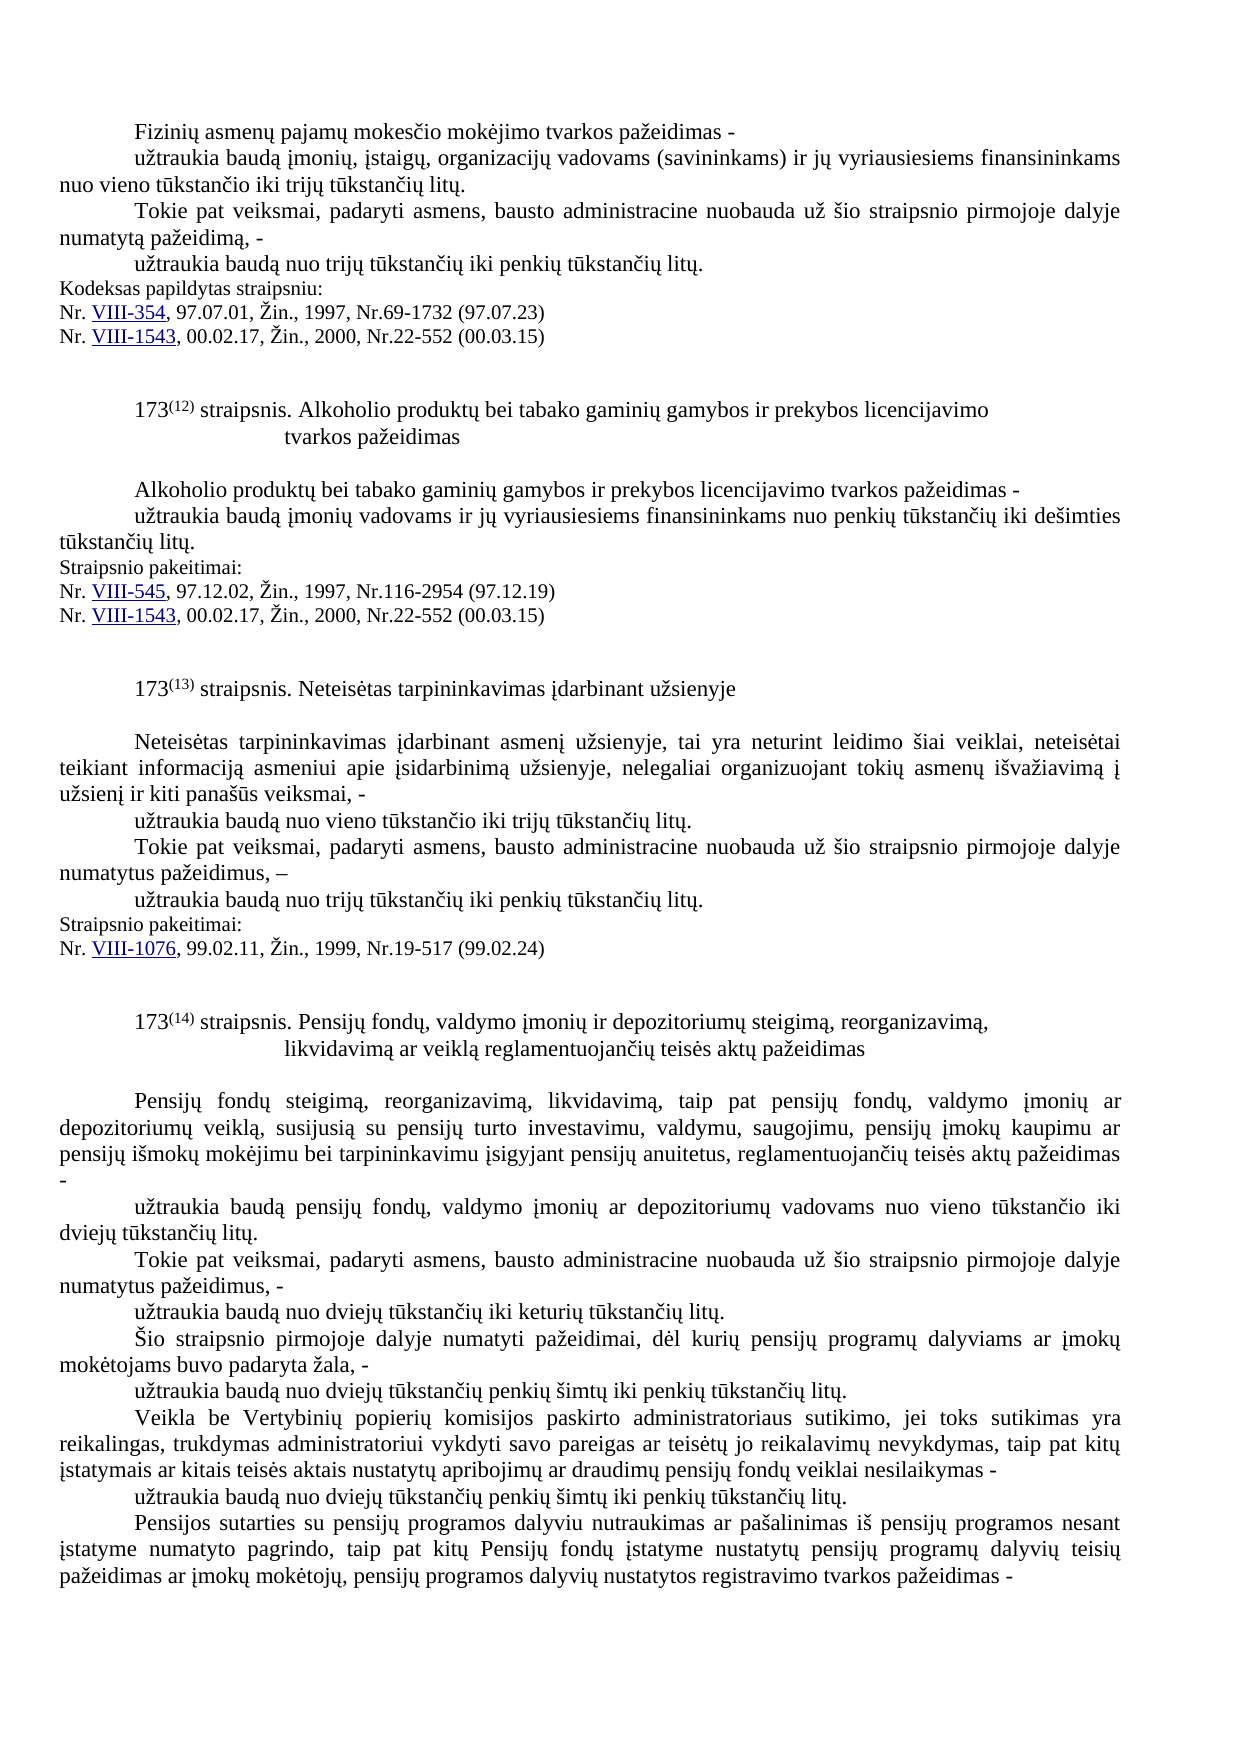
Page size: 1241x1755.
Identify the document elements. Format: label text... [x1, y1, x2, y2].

text tvarkos pažeidimas [284, 423, 1122, 449]
text Alkoholio produktų bei tabako gaminių gamybos ir prekybos licencijavimo tvarkos pažeidimas - [59, 476, 1122, 502]
text Nr. VIII-354, 97.07.01, Žin., 1997, Nr.69-1732 (97.07.23) [59, 300, 1122, 324]
text Straipsnio pakeitimai: [59, 555, 1122, 579]
text Pensijų fondų steigimą, reorganizavimą, likvidavimą, taip pat pensijų fondų, valdymo įmonių ar depozitoriumų veiklą, susijusią su pensijų turto investavimu, valdymu, saugojimu, pensijų įmokų kaupimu ar pensijų išmokų mokėjimu bei tarpininkavimu įsigyjant pensijų anuitetus, reglamentuojančių teisės aktų pažeidimas - [59, 1087, 1122, 1193]
text užtraukia baudą pensijų fondų, valdymo įmonių ar depozitoriumų vadovams nuo vieno tūkstančio iki dviejų tūkstančių litų. [59, 1193, 1122, 1246]
text Pensijos sutarties su pensijų programos dalyviu nutraukimas ar pašalinimas iš pensijų programos nesant įstatyme numatyto pagrindo, taip pat kitų Pensijų fondų įstatyme nustatytų pensijų programų dalyvių teisių pažeidimas ar įmokų mokėtojų, pensijų programos dalyvių nustatytos registravimo tvarkos pažeidimas - [59, 1509, 1122, 1588]
text 173(13) straipsnis. Neteisėtas tarpininkavimas įdarbinant užsienyje [59, 675, 1122, 701]
text Neteisėtas tarpininkavimas įdarbinant asmenį užsienyje, tai yra neturint leidimo šiai veiklai, neteisėtai teikiant informaciją asmeniui apie įsidarbinimą užsienyje, nelegaliai organizuojant tokių asmenų išvažiavimą į užsienį ir kiti panašūs veiksmai, - [59, 728, 1122, 807]
text užtraukia baudą įmonių, įstaigų, organizacijų vadovams (savininkams) ir jų vyriausiesiems finansininkams nuo vieno tūkstančio iki trijų tūkstančių litų. [59, 144, 1122, 197]
text Nr. VIII-1543, 00.02.17, Žin., 2000, Nr.22-552 (00.03.15) [59, 603, 1122, 627]
text Nr. VIII-1543, 00.02.17, Žin., 2000, Nr.22-552 (00.03.15) [59, 324, 1122, 348]
text užtraukia baudą nuo dviejų tūkstančių penkių šimtų iki penkių tūkstančių litų. [59, 1377, 1122, 1404]
text Kodeksas papildytas straipsniu: [59, 276, 1122, 300]
text Straipsnio pakeitimai: [59, 912, 1122, 936]
text likvidavimą ar veiklą reglamentuojančių teisės aktų pažeidimas [284, 1035, 1122, 1061]
text užtraukia baudą nuo trijų tūkstančių iki penkių tūkstančių litų. [59, 250, 1122, 276]
text 173(12) straipsnis. Alkoholio produktų bei tabako gaminių gamybos ir prekybos licencijavimo [134, 397, 1122, 423]
text užtraukia baudą nuo trijų tūkstančių iki penkių tūkstančių litų. [59, 886, 1122, 912]
text Šio straipsnio pirmojoje dalyje numatyti pažeidimai, dėl kurių pensijų programų dalyviams ar įmokų mokėtojams buvo padaryta žala, - [59, 1325, 1122, 1377]
text Veikla be Vertybinių popierių komisijos paskirto administratoriaus sutikimo, jei toks sutikimas yra reikalingas, trukdymas administratoriui vykdyti savo pareigas ar teisėtų jo reikalavimų nevykdymas, taip pat kitų įstatymais ar kitais teisės aktais nustatytų apribojimų ar draudimų pensijų fondų veiklai nesilaikymas - [59, 1404, 1122, 1483]
text Fizinių asmenų pajamų mokesčio mokėjimo tvarkos pažeidimas - [59, 118, 1122, 144]
text užtraukia baudą nuo dviejų tūkstančių iki keturių tūkstančių litų. [59, 1298, 1122, 1325]
text užtraukia baudą įmonių vadovams ir jų vyriausiesiems finansininkams nuo penkių tūkstančių iki dešimties tūkstančių litų. [59, 502, 1122, 555]
text Nr. VIII-1076, 99.02.11, Žin., 1999, Nr.19-517 (99.02.24) [59, 936, 1122, 960]
text Nr. VIII-545, 97.12.02, Žin., 1997, Nr.116-2954 (97.12.19) [59, 579, 1122, 603]
text Tokie pat veiksmai, padaryti asmens, bausto administracine nuobauda už šio straipsnio pirmojoje dalyje numatytą pažeidimą, - [59, 197, 1122, 250]
text užtraukia baudą nuo dviejų tūkstančių penkių šimtų iki penkių tūkstančių litų. [59, 1483, 1122, 1509]
text 173(14) straipsnis. Pensijų fondų, valdymo įmonių ir depozitoriumų steigimą, reorganizavimą, [134, 1008, 1122, 1035]
text Tokie pat veiksmai, padaryti asmens, bausto administracine nuobauda už šio straipsnio pirmojoje dalyje numatytus pažeidimus, - [59, 1246, 1122, 1298]
text užtraukia baudą nuo vieno tūkstančio iki trijų tūkstančių litų. [59, 807, 1122, 833]
text Tokie pat veiksmai, padaryti asmens, bausto administracine nuobauda už šio straipsnio pirmojoje dalyje numatytus pažeidimus, – [59, 833, 1122, 886]
